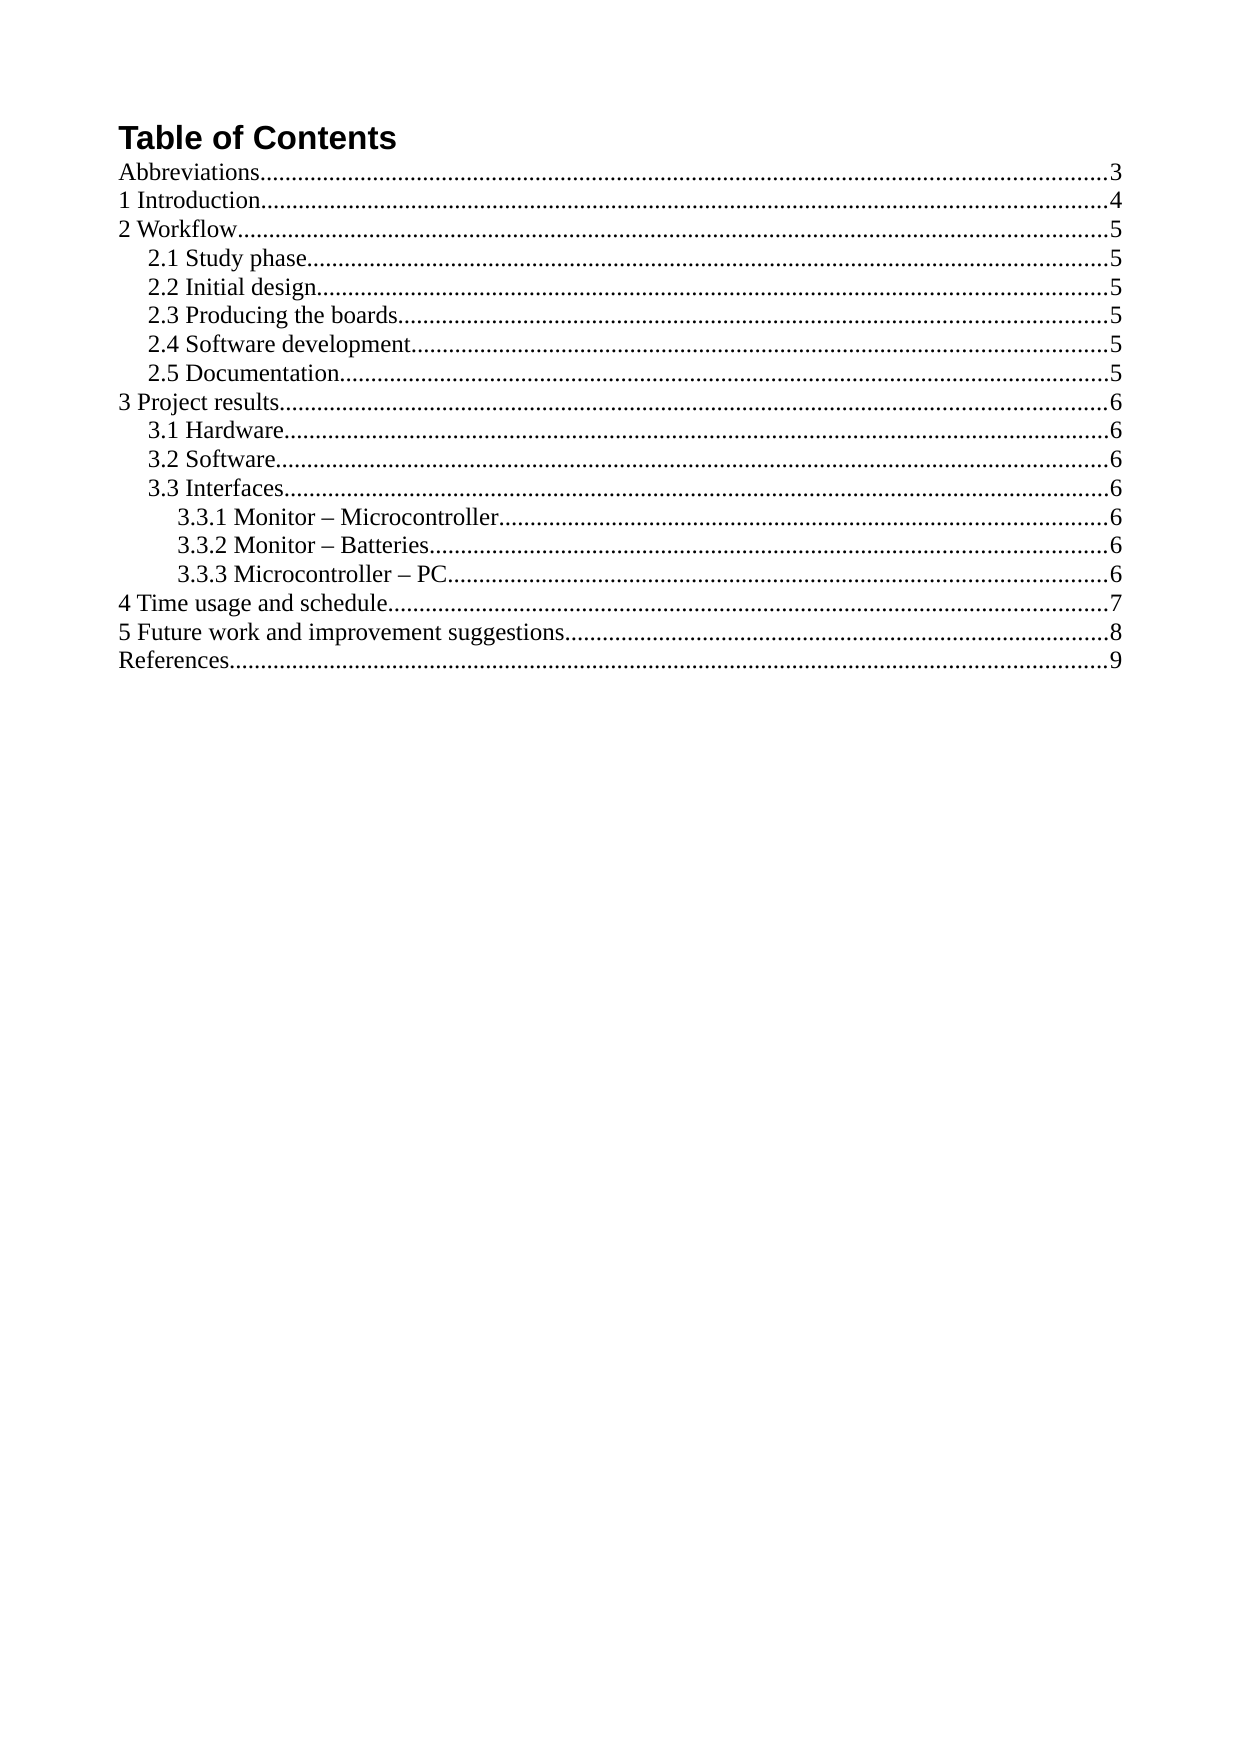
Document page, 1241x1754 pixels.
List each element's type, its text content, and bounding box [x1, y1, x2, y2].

text 5 Future work and improvement suggestions 8 [118, 617, 1122, 645]
text 3 Project results 6 [118, 387, 1122, 415]
text 3.3.3 Microcontroller – PC 6 [177, 559, 1122, 588]
subtitle Table of Contents [118, 118, 1122, 157]
text 3.1 Hardware 6 [148, 415, 1122, 444]
text 2.2 Initial design 5 [148, 272, 1122, 300]
text 2.3 Producing the boards 5 [148, 300, 1122, 329]
text 1 Introduction 4 [118, 185, 1122, 214]
text References 9 [118, 645, 1122, 674]
text 3.3.2 Monitor – Batteries 6 [177, 530, 1122, 559]
text 2.1 Study phase 5 [148, 243, 1122, 272]
text 4 Time usage and schedule 7 [118, 588, 1122, 617]
text Abbreviations 3 [118, 157, 1122, 185]
text 2 Workflow 5 [118, 214, 1122, 243]
text 2.5 Documentation 5 [148, 358, 1122, 387]
text 3.3 Interfaces 6 [148, 473, 1122, 502]
text 3.2 Software 6 [148, 444, 1122, 473]
text 3.3.1 Monitor – Microcontroller 6 [177, 502, 1122, 530]
text 2.4 Software development 5 [148, 329, 1122, 358]
